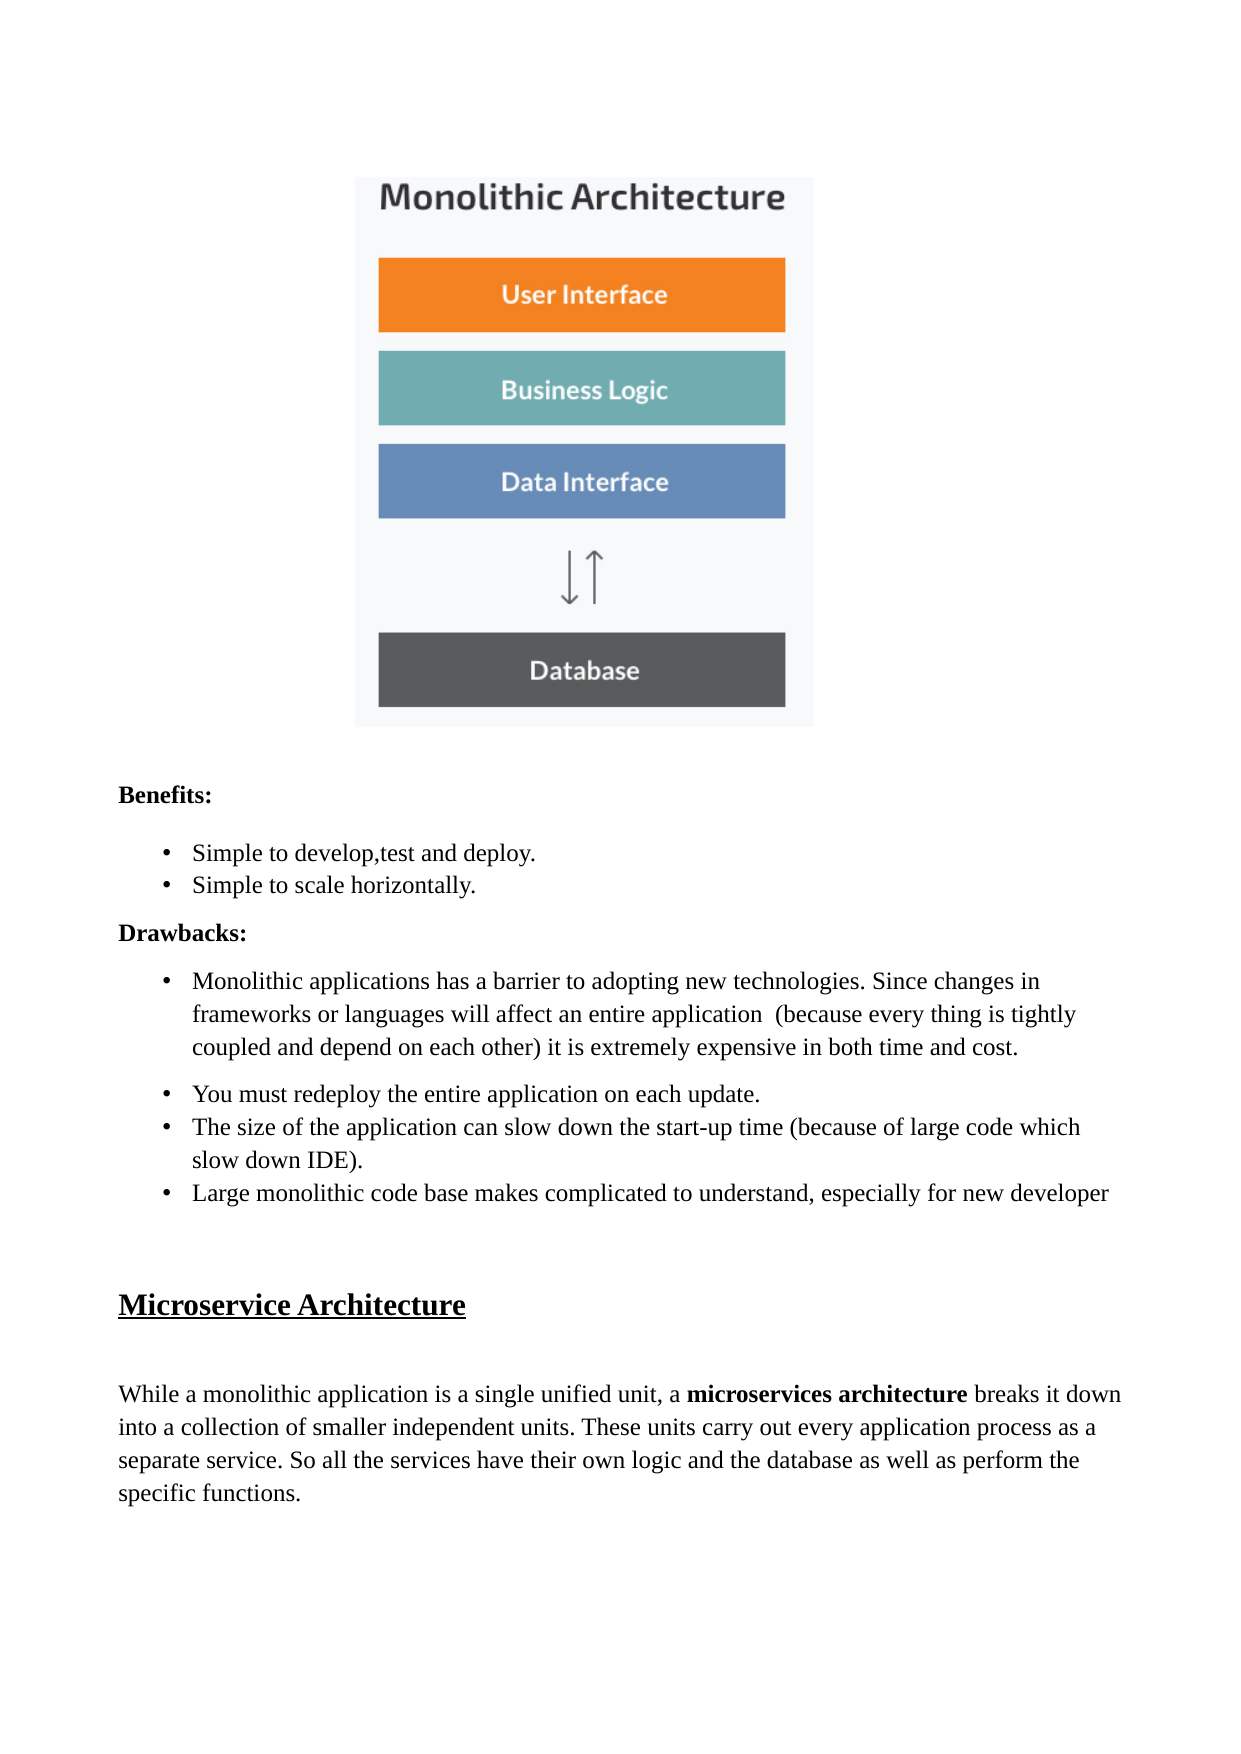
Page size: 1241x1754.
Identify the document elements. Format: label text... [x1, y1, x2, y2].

list Large monolithic code base makes complicated to understand, especially for new developer [162, 1178, 1122, 1207]
subtitle Microservice Architecture [118, 1286, 1122, 1322]
list The size of the application can slow down the start-up time (because of large code which slow down IDE). [162, 1112, 1122, 1174]
list You must redeploy the entire application on each update. [162, 1079, 1122, 1108]
list Simple to develop,test and deploy. [162, 838, 1122, 866]
text While a monolithic application is a single unified unit, a microservices architecture breaks it down into a collection of smaller independent units. These units carry out every application process as a separate service. So all the services have their own logic and the database as well as perform the specific functions. [118, 1379, 1122, 1507]
list Monolithic applications has a barrier to adopting new technologies. Since changes in frameworks or languages will affect an entire application (because every thing is tightly coupled and depend on each other) it is extremely expensive in both time and cost. [162, 966, 1122, 1061]
text Benefits: [118, 780, 1122, 809]
picture [355, 177, 814, 727]
text Drawbacks: [118, 918, 1122, 947]
list Simple to scale horizontally. [162, 871, 1122, 899]
